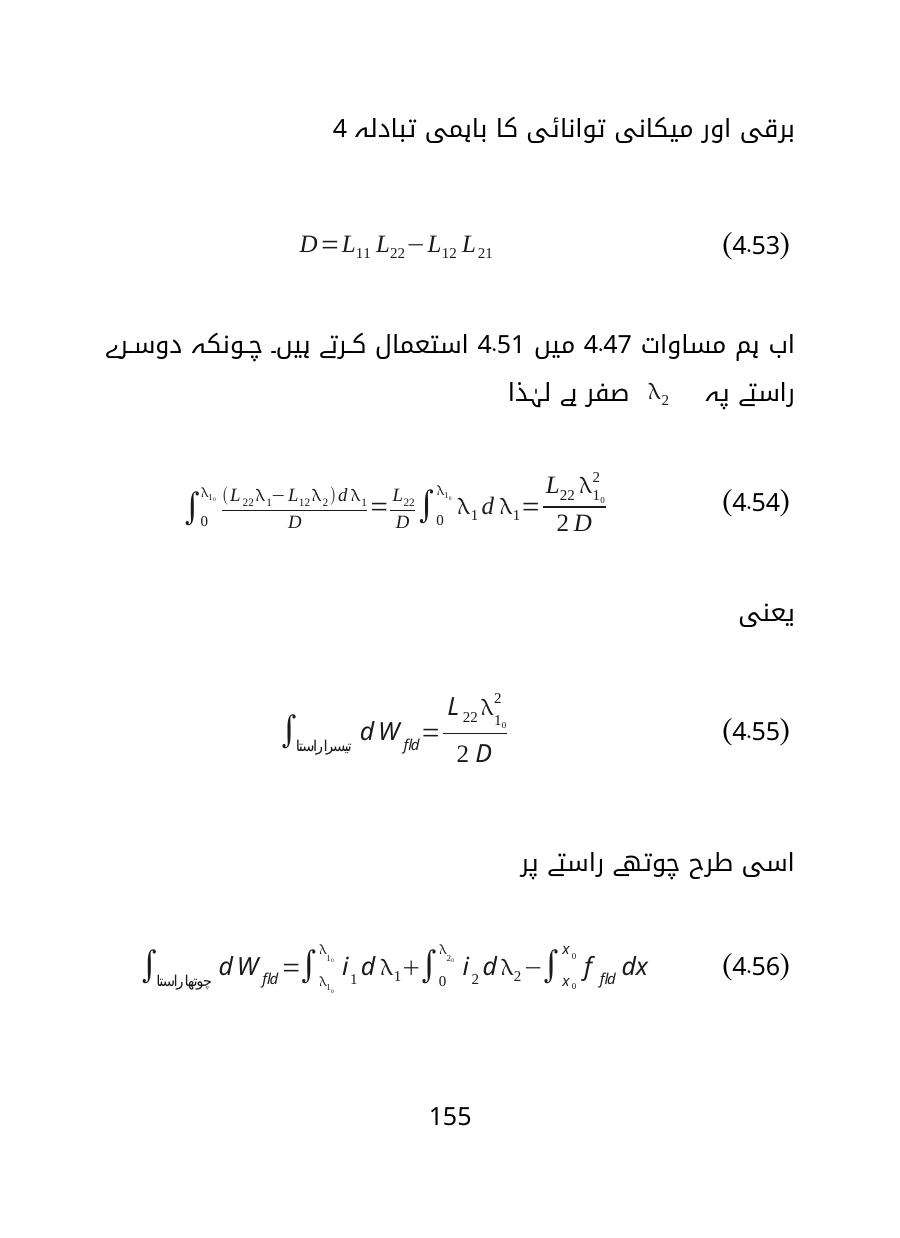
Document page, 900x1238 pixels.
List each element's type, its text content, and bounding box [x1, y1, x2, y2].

table_header [105, 216, 676, 288]
text اسی طرح چوتھے راستے پر [105, 839, 795, 887]
table_header [105, 684, 674, 793]
table_header (4.53) [676, 216, 795, 288]
table_header [105, 463, 675, 556]
text یعنی [105, 589, 795, 637]
table_header [105, 934, 672, 1014]
table_header (4.55) [674, 684, 795, 793]
table_header (4.54) [675, 463, 795, 556]
table_header (4.56) [673, 934, 795, 1014]
text اب ہم مساوات 4.47 میں 4.51 استعمال کرتے ہیں۔ چونکہ دوسرے راستے پہ صفر ہے لہٰذا [105, 322, 795, 417]
